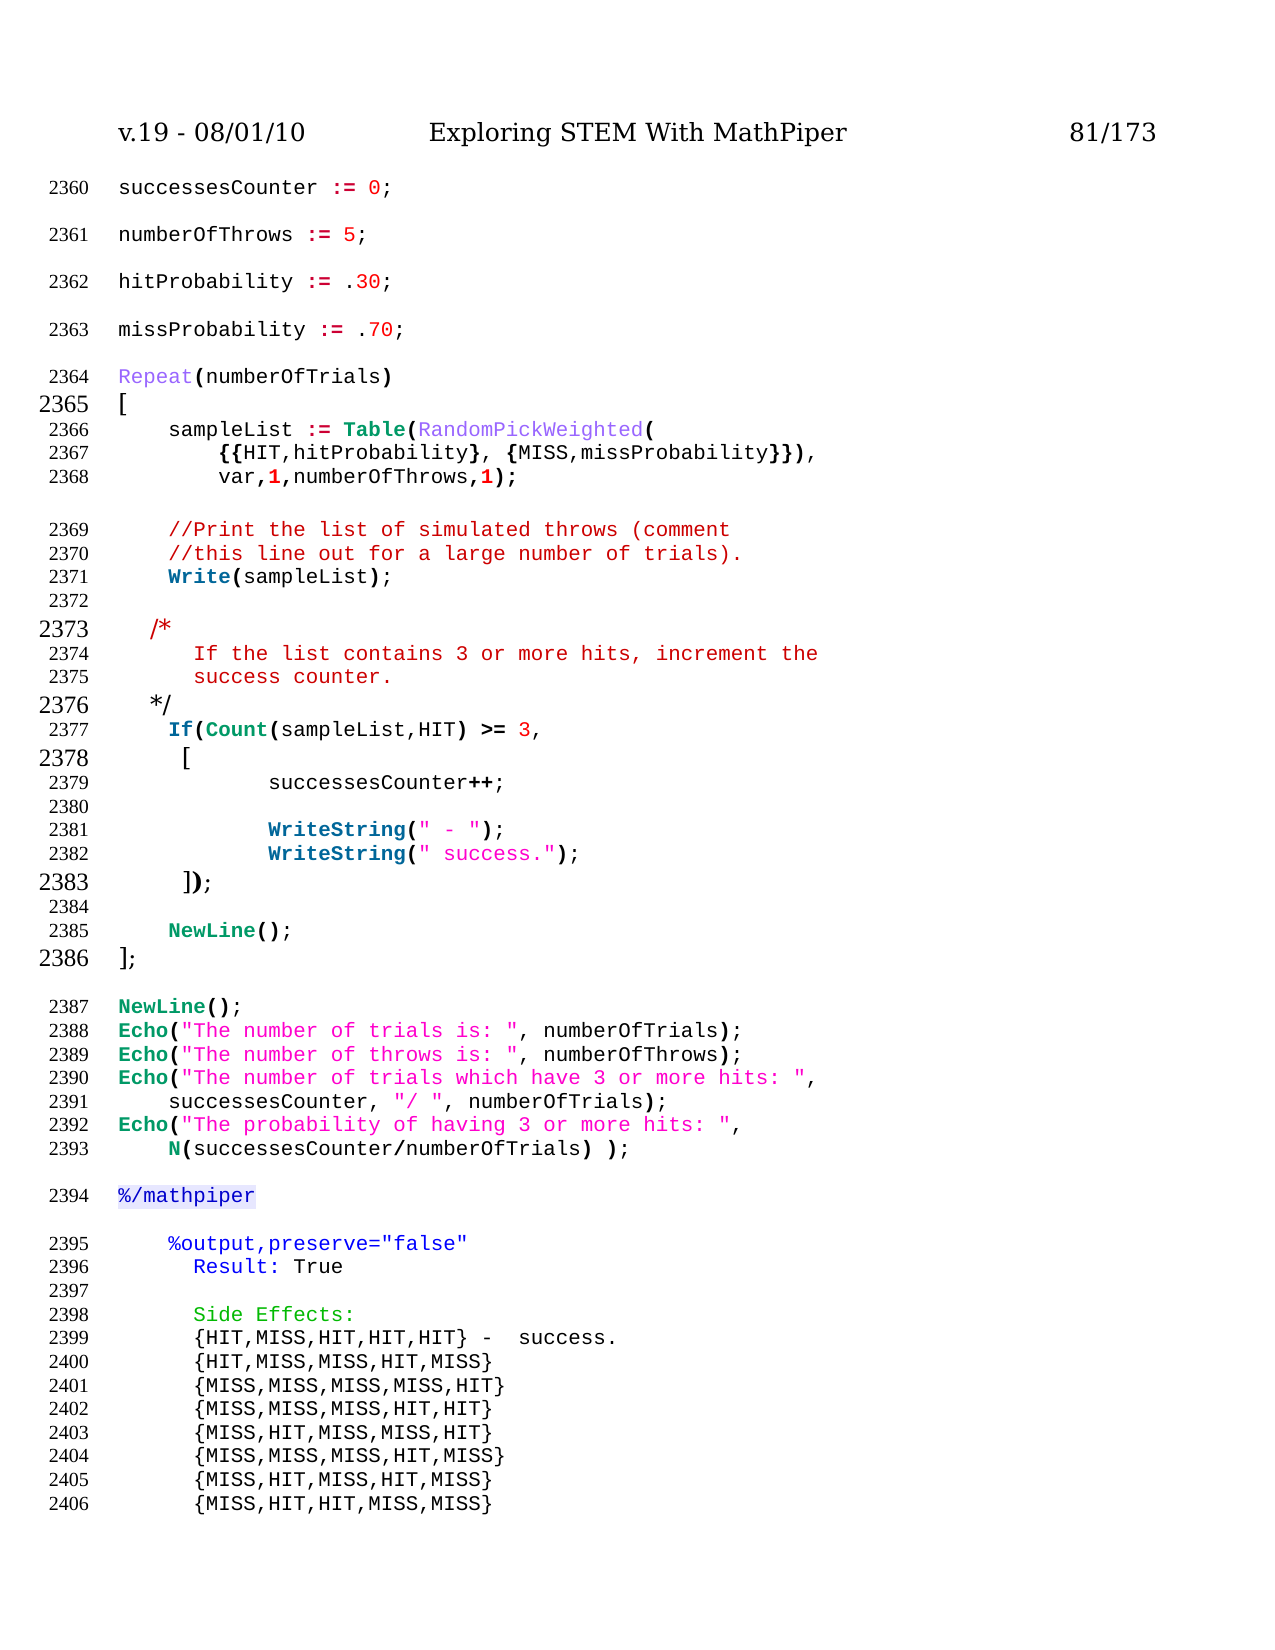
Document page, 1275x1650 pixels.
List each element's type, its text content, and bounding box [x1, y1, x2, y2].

text sampleList := Table(RandomPickWeighted( [118, 419, 1157, 442]
text /* [118, 614, 1157, 643]
text {MISS,HIT,HIT,MISS,MISS} [118, 1493, 1157, 1516]
text {MISS,MISS,MISS,HIT,HIT} [118, 1398, 1157, 1422]
text NewLine(); [118, 996, 1157, 1020]
text %output,preserve="false" [118, 1233, 1157, 1256]
text Echo("The number of trials which have 3 or more hits: ", [118, 1067, 1157, 1091]
text Repeat(numberOfTrials) [118, 366, 1157, 389]
text Echo("The number of trials is: ", numberOfTrials); [118, 1020, 1157, 1043]
text Result: True [118, 1256, 1157, 1280]
text {HIT,MISS,MISS,HIT,MISS} [118, 1351, 1157, 1374]
text %/mathpiper [118, 1185, 1157, 1209]
text {MISS,HIT,MISS,MISS,HIT} [118, 1422, 1157, 1446]
text If(Count(sampleList,HIT) >= 3, [118, 719, 1157, 743]
text Echo("The probability of having 3 or more hits: ", [118, 1114, 1157, 1138]
text missProbability := .70; [118, 319, 1157, 342]
text ]; [118, 943, 1157, 973]
text successesCounter := 0; [118, 177, 1157, 200]
text {{HIT,hitProbability}, {MISS,missProbability}}), [118, 442, 1157, 466]
text [ [118, 743, 1157, 772]
text {MISS,HIT,MISS,HIT,MISS} [118, 1469, 1157, 1493]
text var,1,numberOfThrows,1); [118, 466, 1157, 490]
text successesCounter, "/ ", numberOfTrials); [118, 1091, 1157, 1114]
text {HIT,MISS,HIT,HIT,HIT} - success. [118, 1327, 1157, 1351]
text WriteString(" - "); [118, 819, 1157, 843]
text N(successesCounter/numberOfTrials) ); [118, 1138, 1157, 1162]
text //Print the list of simulated throws (comment [118, 519, 1157, 543]
text success counter. [118, 667, 1157, 690]
text Echo("The number of throws is: ", numberOfThrows); [118, 1043, 1157, 1067]
text */ [118, 690, 1157, 719]
text If the list contains 3 or more hits, increment the [118, 643, 1157, 667]
text Side Effects: [118, 1304, 1157, 1327]
text //this line out for a large number of trials). [118, 543, 1157, 566]
text ]); [118, 867, 1157, 896]
text hitProbability := .30; [118, 271, 1157, 295]
text WriteString(" success."); [118, 843, 1157, 867]
text NewLine(); [118, 920, 1157, 943]
text successesCounter++; [118, 772, 1157, 796]
text {MISS,MISS,MISS,MISS,HIT} [118, 1374, 1157, 1398]
text {MISS,MISS,MISS,HIT,MISS} [118, 1446, 1157, 1469]
text Write(sampleList); [118, 566, 1157, 590]
text [ [118, 389, 1157, 419]
text numberOfThrows := 5; [118, 224, 1157, 248]
